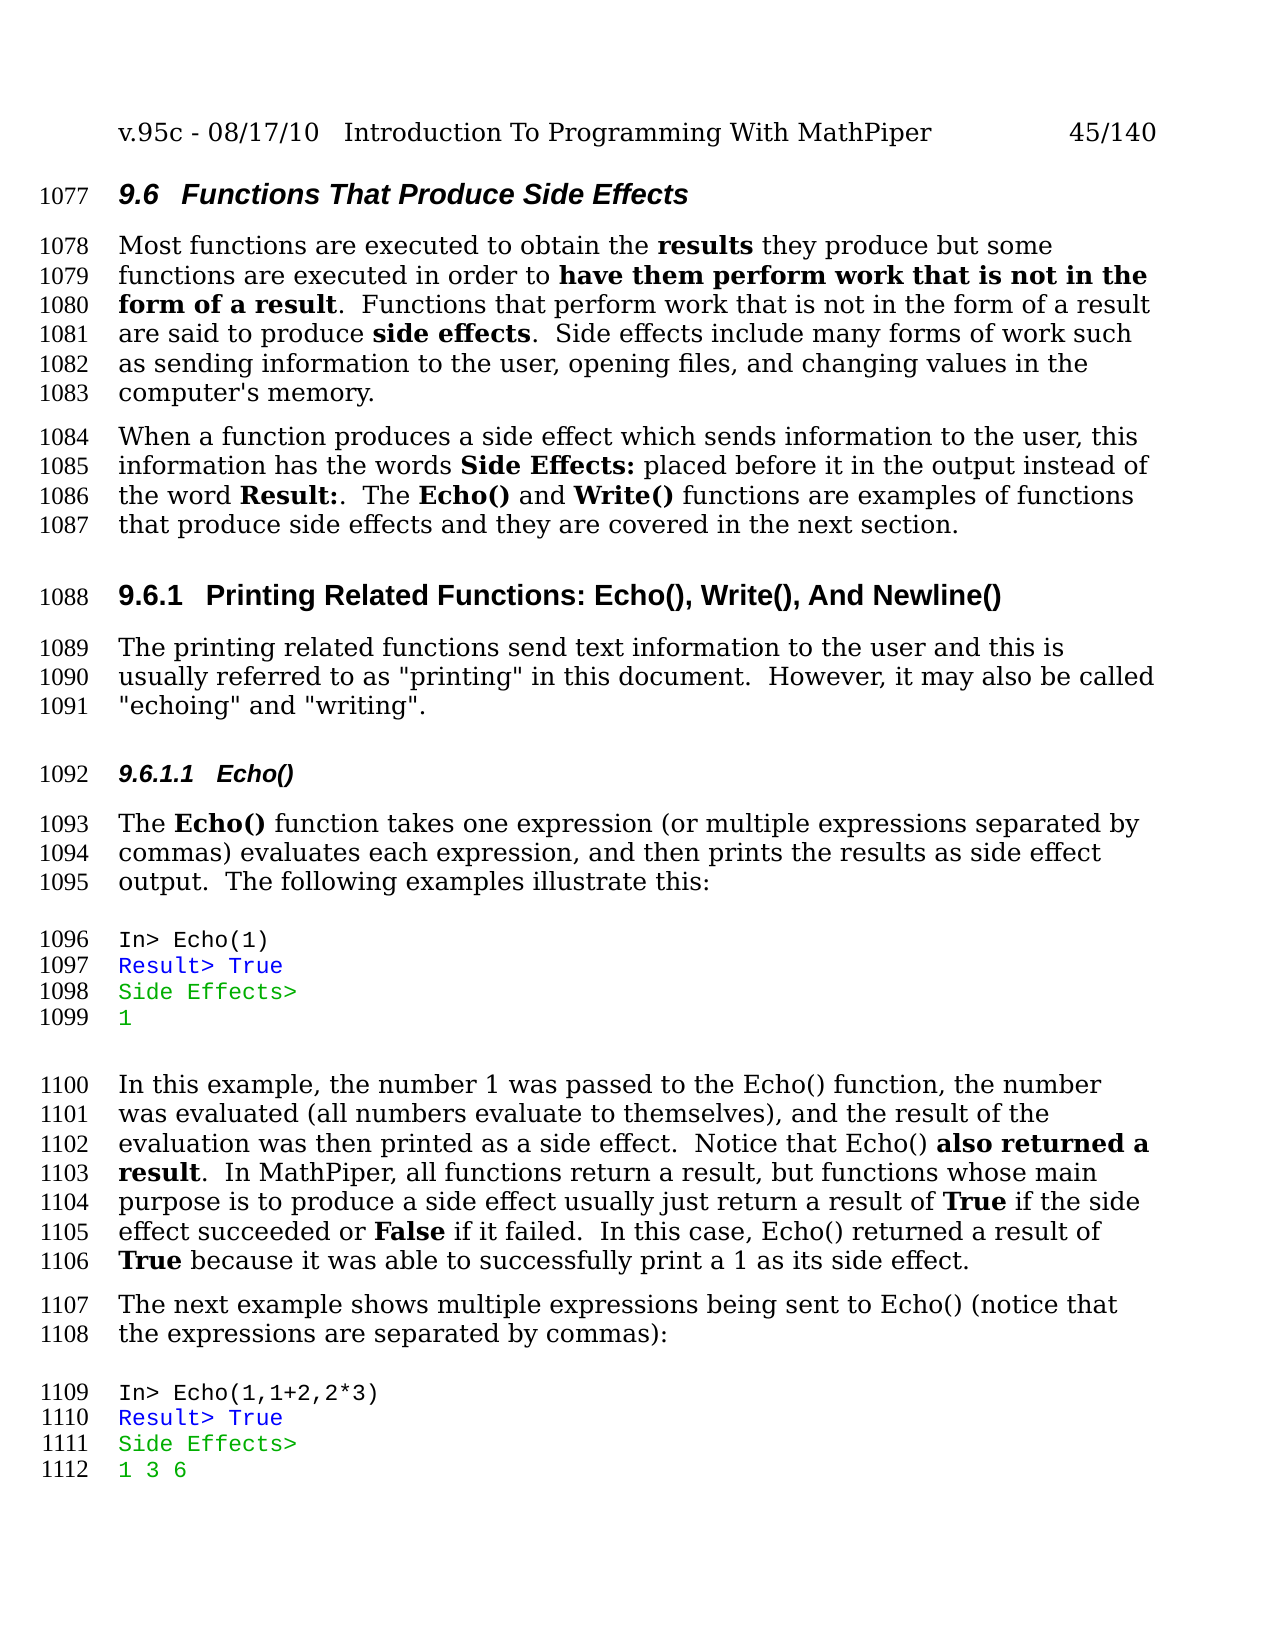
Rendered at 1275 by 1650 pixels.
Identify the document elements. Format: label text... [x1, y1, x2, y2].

text In this example, the number 1 was passed to the Echo() function, the number was evaluated (all numbers evaluate to themselves), and the result of the evaluation was then printed as a side effect. Notice that Echo() also returned a result. In MathPiper, all functions return a result, but functions whose main purpose is to produce a side effect usually just return a result of True if the side effect succeeded or False if it failed. In this case, Echo() returned a result of True because it was able to successfully print a 1 as its side effect. [118, 1070, 1157, 1276]
text Most functions are executed to obtain the results they produce but some functions are executed in order to have them perform work that is not in the form of a result. Functions that perform work that is not in the form of a result are said to produce side effects. Side effects include many forms of work such as sending information to the user, opening files, and changing values in the computer's memory. [118, 231, 1157, 407]
text The printing related functions send text information to the user and this is usually referred to as "printing" in this document. However, it may also be called "echoing" and "writing". [118, 633, 1157, 720]
text Side Effects> [118, 980, 1157, 1006]
text In> Echo(1) [118, 928, 1157, 954]
text The Echo() function takes one expression (or multiple expressions separated by commas) evaluates each expression, and then prints the results as side effect output. The following examples illustrate this: [118, 809, 1157, 896]
text Side Effects> [118, 1433, 1157, 1459]
text 1 [118, 1006, 1157, 1032]
subtitle Echo() [118, 759, 1157, 788]
text The next example shows multiple expressions being sent to Echo() (notice that the expressions are separated by commas): [118, 1291, 1157, 1349]
text When a function produces a side effect which sends information to the user, this information has the words Side Effects: placed before it in the output instead of the word Result:. The Echo() and Write() functions are examples of functions that produce side effects and they are covered in the next section. [118, 422, 1157, 539]
text In> Echo(1,1+2,2*3) [118, 1381, 1157, 1407]
subtitle Functions That Produce Side Effects [118, 177, 1157, 210]
text Result> True [118, 954, 1157, 980]
text Result> True [118, 1407, 1157, 1433]
text 1 3 6 [118, 1459, 1157, 1484]
subtitle Printing Related Functions: Echo(), Write(), And Newline() [118, 578, 1157, 612]
